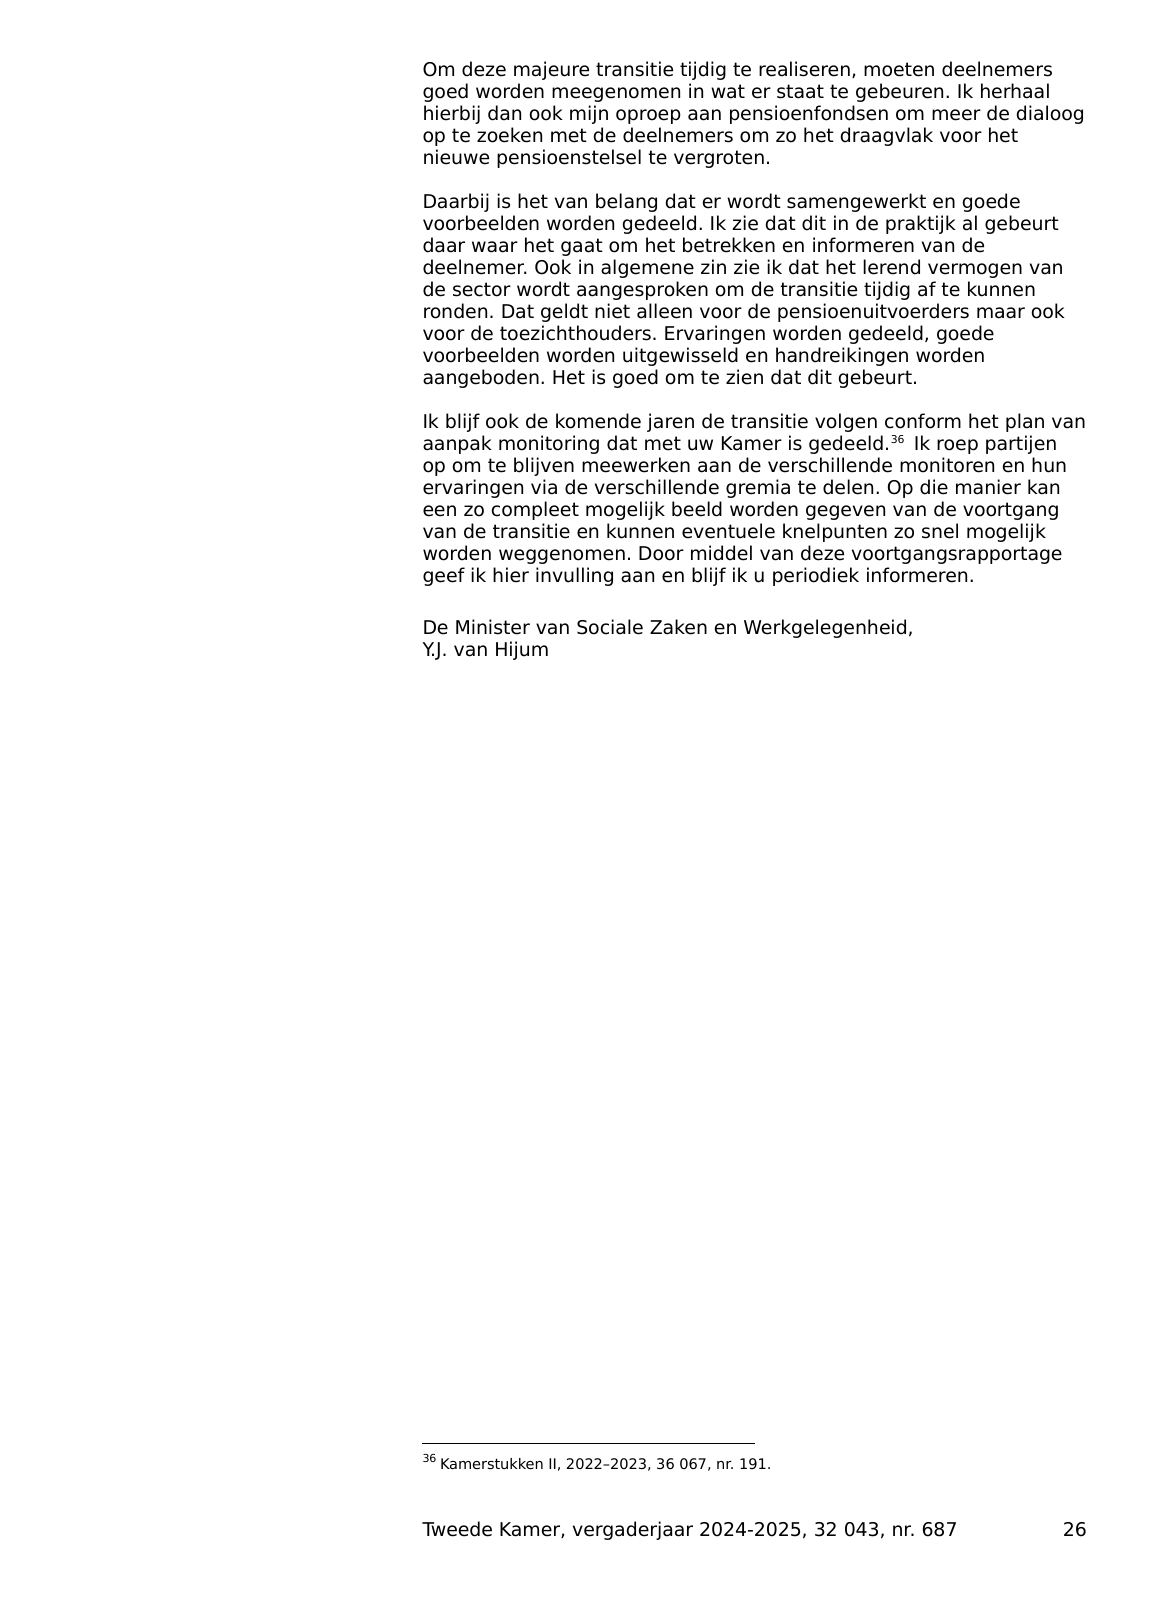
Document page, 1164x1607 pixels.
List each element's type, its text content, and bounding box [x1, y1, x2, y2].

text Ik blijf ook de komende jaren de transitie volgen conform het plan van aanpak monitoring dat met uw Kamer is gedeeld. Ik roep partijen op om te blijven meewerken aan de verschillende monitoren en hun ervaringen via de verschillende gremia te delen. Op die manier kan een zo compleet mogelijk beeld worden gegeven van de voortgang van de transitie en kunnen eventuele knelpunten zo snel mogelijk worden weggenomen. Door middel van deze voortgangsrapportage geef ik hier invulling aan en blijf ik u periodiek informeren. [422, 411, 1087, 587]
text Kamerstukken II, 2022–2023, 36 067, nr. 191. [422, 1452, 1087, 1474]
text Daarbij is het van belang dat er wordt samengewerkt en goede voorbeelden worden gedeeld. Ik zie dat dit in de praktijk al gebeurt daar waar het gaat om het betrekken en informeren van de deelnemer. Ook in algemene zin zie ik dat het lerend vermogen van de sector wordt aangesproken om de transitie tijdig af te kunnen ronden. Dat geldt niet alleen voor de pensioenuitvoerders maar ook voor de toezichthouders. Ervaringen worden gedeeld, goede voorbeelden worden uitgewisseld en handreikingen worden aangeboden. Het is goed om te zien dat dit gebeurt. [422, 191, 1087, 389]
text De Minister van Sociale Zaken en Werkgelegenheid, Y.J. van Hijum [422, 617, 1087, 661]
text Om deze majeure transitie tijdig te realiseren, moeten deelnemers goed worden meegenomen in wat er staat te gebeuren. Ik herhaal hierbij dan ook mijn oproep aan pensioenfondsen om meer de dialoog op te zoeken met de deelnemers om zo het draagvlak voor het nieuwe pensioenstelsel te vergroten. [422, 59, 1087, 169]
